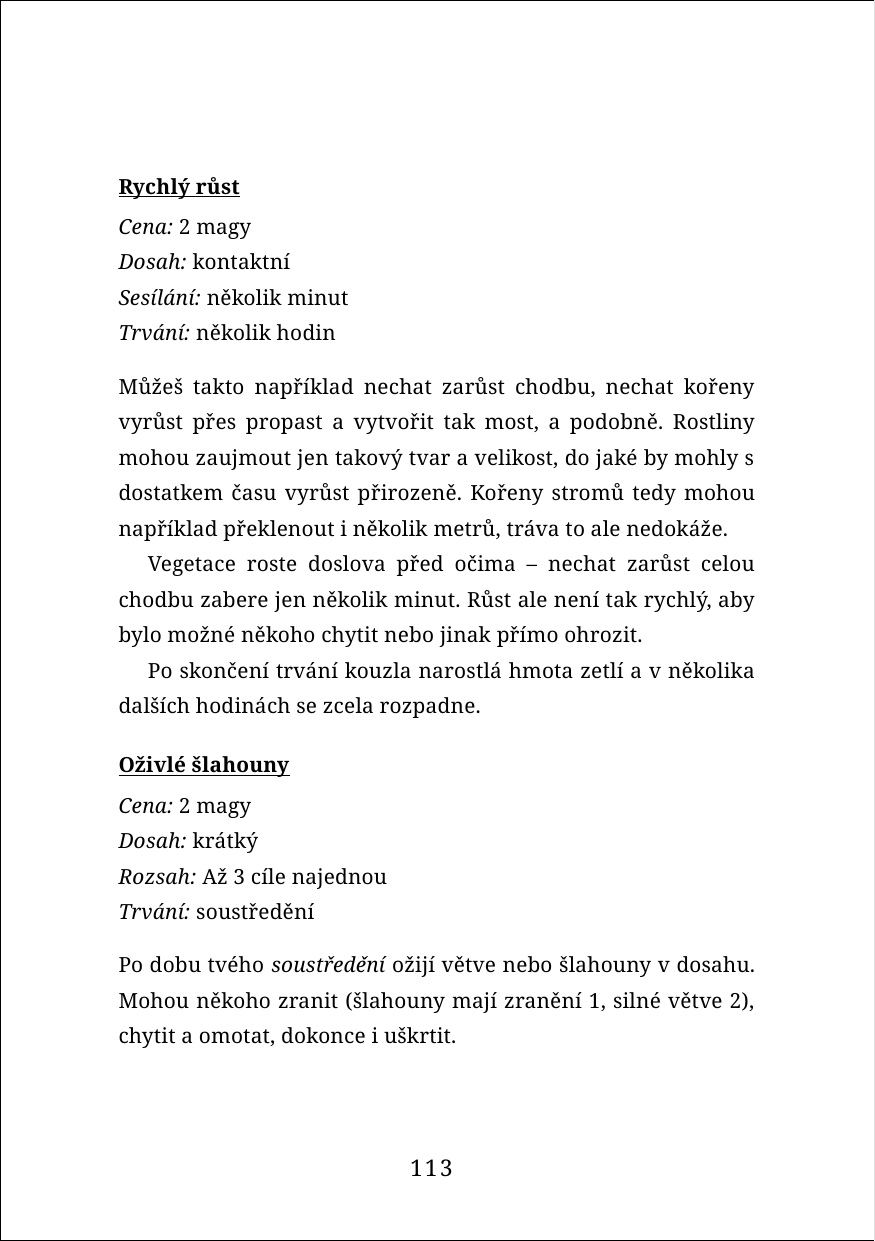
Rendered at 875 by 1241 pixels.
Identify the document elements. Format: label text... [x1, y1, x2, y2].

text Po dobu tvého soustředění ožijí větve nebo šlahouny v dosahu. Mohou někoho zranit (šlahouny mají zranění 1, silné větve 2), chytit a omotat, dokonce i uškrtit. [118, 951, 756, 1050]
subtitle Rychlý růst [118, 172, 756, 200]
text Cena: 2 magy Dosah: krátký Rozsah: Až 3 cíle najednou Trvání: soustředění [118, 791, 756, 926]
subtitle Oživlé šlahouny [118, 751, 756, 779]
text Můžeš takto například nechat zarůst chodbu, nechat kořeny vyrůst přes propast a vytvořit tak most, a podobně. Rostliny mohou zaujmout jen takový tvar a velikost, do jaké by mohly s dostatkem času vyrůst přirozeně. Kořeny stromů tedy mohou například překlenout i několik metrů, tráva to ale nedokáže. Vegetace roste doslova před očima – nechat zarůst celou chodbu zabere jen několik minut. Růst ale není tak rychlý, aby bylo možné někoho chytit nebo jinak přímo ohrozit. Po skončení trvání kouzla narostlá hmota zetlí a v několika dalších hodinách se zcela rozpadne. [118, 372, 756, 720]
text Cena: 2 magy Dosah: kontaktní Sesílání: několik minut Trvání: několik hodin [118, 212, 756, 347]
